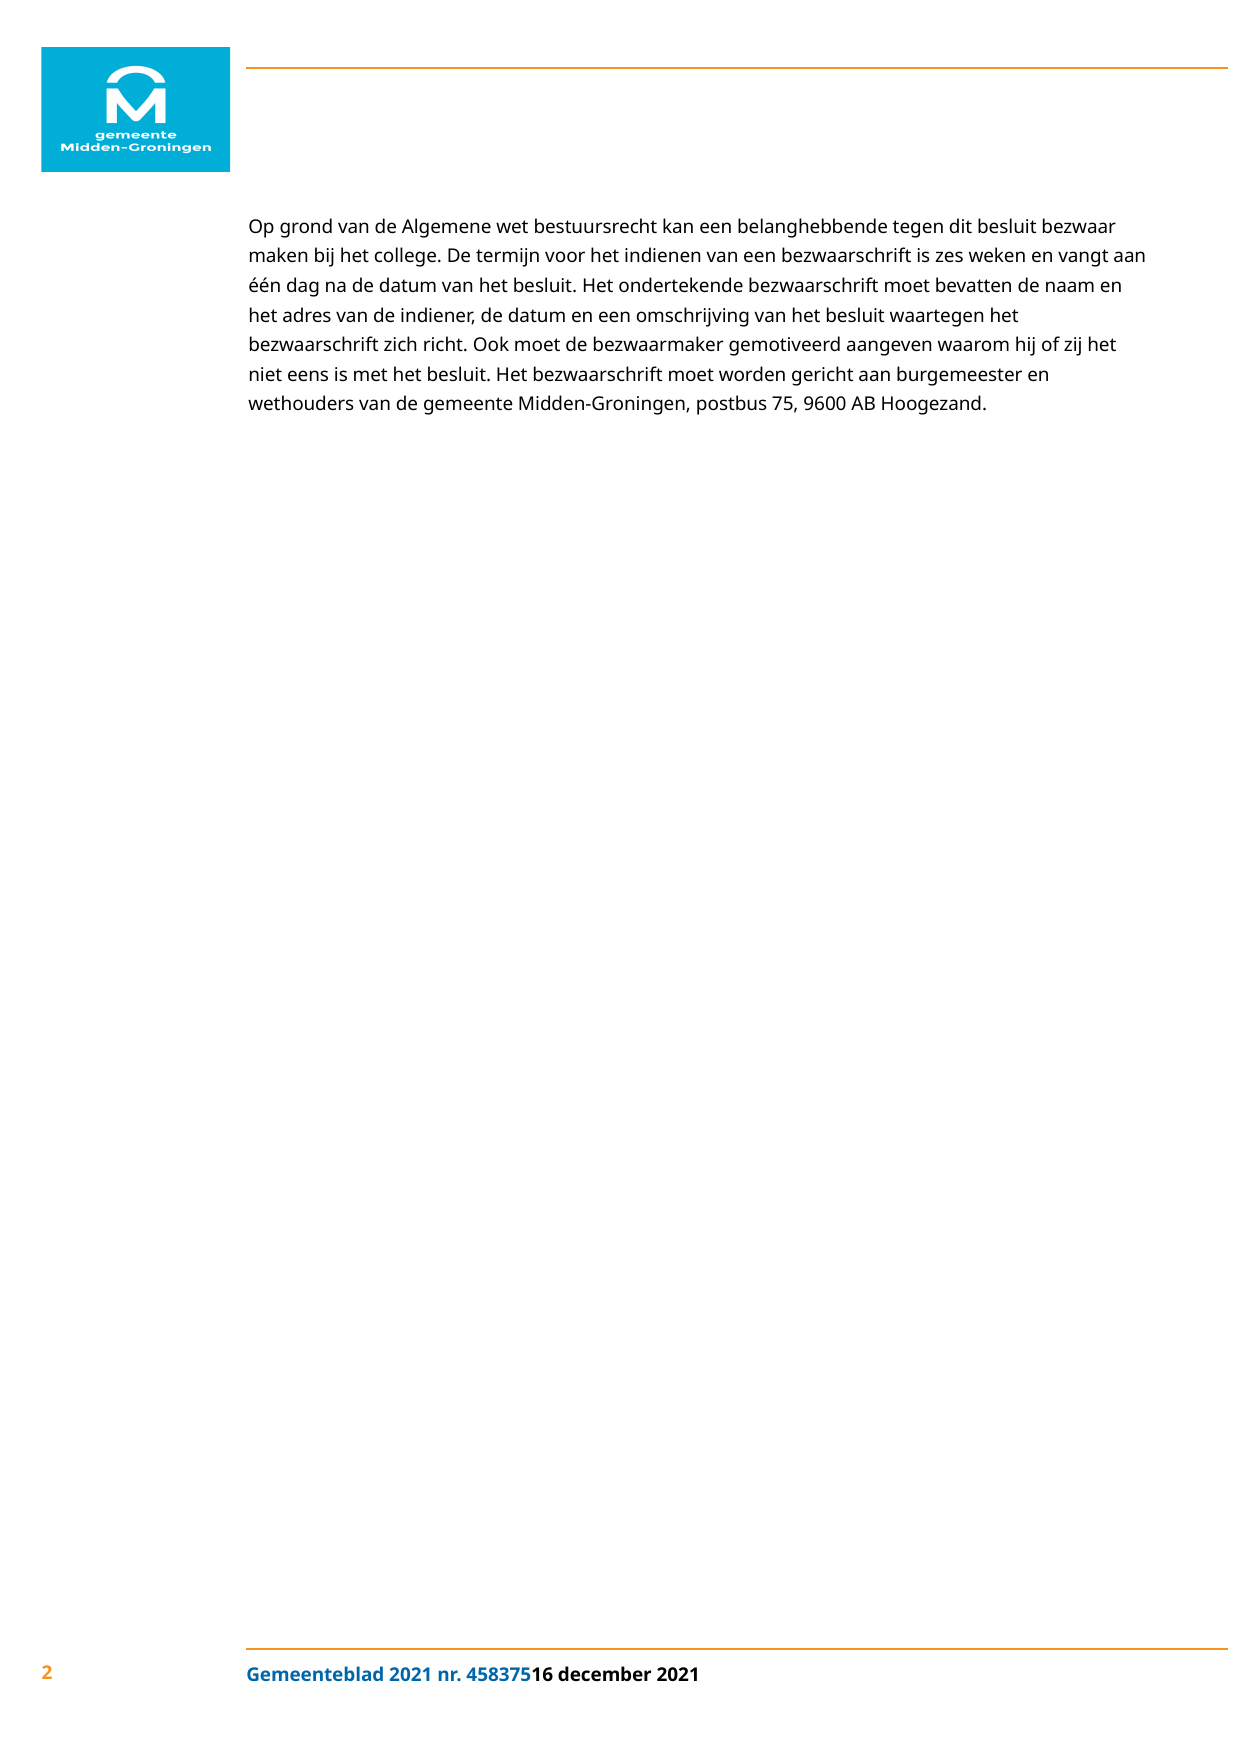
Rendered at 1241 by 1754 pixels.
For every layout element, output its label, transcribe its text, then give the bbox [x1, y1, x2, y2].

picture [108, 66, 164, 82]
picture [107, 89, 165, 122]
picture [184, 146, 190, 153]
text Op grond van de Algemene wet bestuursrecht kan een belanghebbende tegen dit besluit bezwaar maken bij het college. De termijn voor het indienen van een bezwaarschrift is zes weken en vangt aan één dag na de datum van het besluit. Het ondertekende bezwaarschrift moet bevatten de naam en het adres van de indiener, de datum en een omschrijving van het besluit waartegen het bezwaarschrift zich richt. Ook moet de bezwaarmaker gemotiveerd aangeven waarom hij of zij het niet eens is met het besluit. Het bezwaarschrift moet worden gericht aan burgemeester en wethouders van de gemeente Midden-Groningen, postbus 75, 9600 AB Hoogezand. [248, 213, 1152, 416]
